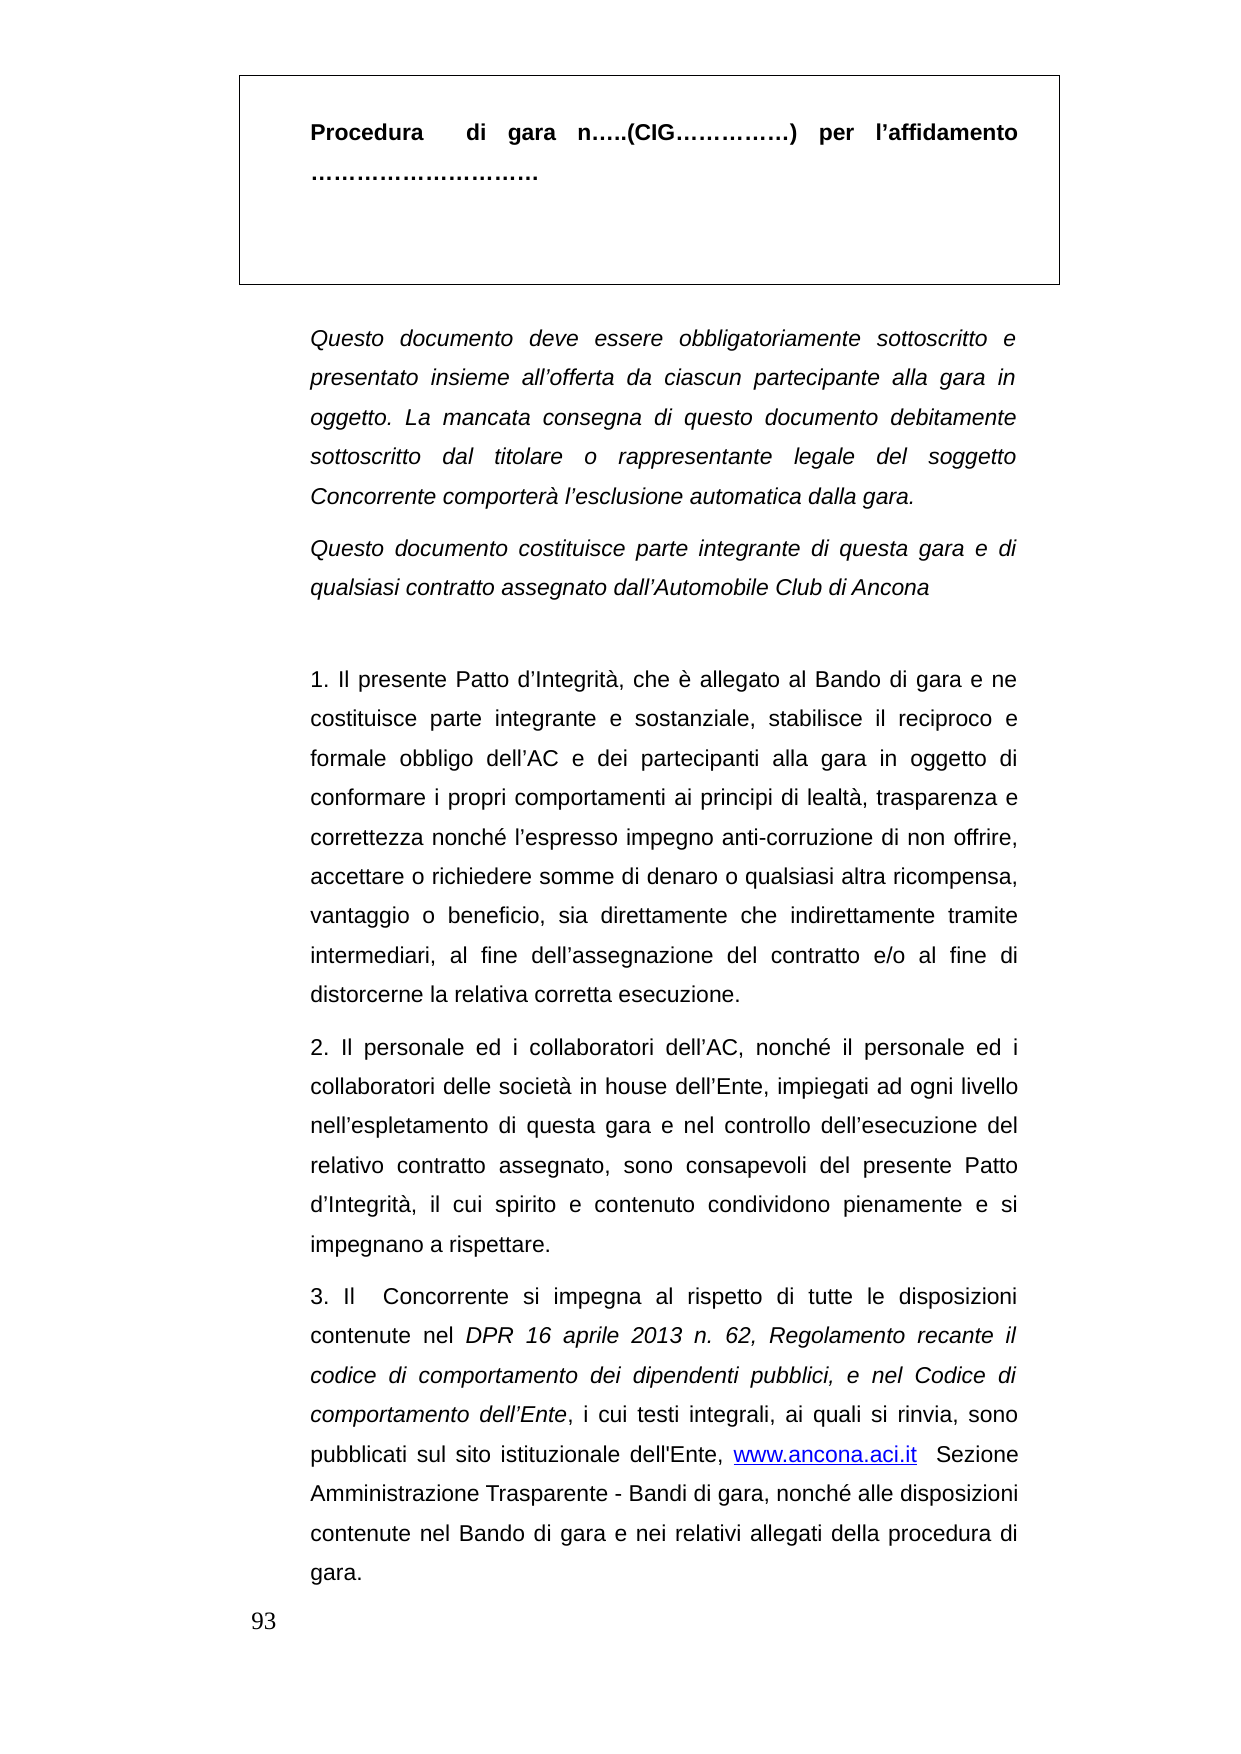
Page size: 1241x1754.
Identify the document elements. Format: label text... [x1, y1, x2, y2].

text Questo documento deve essere obbligatoriamente sottoscritto e presentato insieme all’offerta da ciascun partecipante alla gara in oggetto. La mancata consegna di questo documento debitamente sottoscritto dal titolare o rappresentante legale del soggetto Concorrente comporterà l’esclusione automatica dalla gara. [310, 325, 1019, 509]
text 2. Il personale ed i collaboratori dell’AC, nonché il personale ed i collaboratori delle società in house dell’Ente, impiegati ad ogni livello nell’espletamento di questa gara e nel controllo dell’esecuzione del relativo contratto assegnato, sono consapevoli del presente Patto d’Integrità, il cui spirito e contenuto condividono pienamente e si impegnano a rispettare. [310, 1033, 1019, 1257]
table_header Procedura di gara n…..(CIG……………) per l’affidamento ………………………… [240, 76, 1059, 284]
text Questo documento costituisce parte integrante di questa gara e di qualsiasi contratto assegnato dall’Automobile Club di Ancona [310, 535, 1019, 601]
text 3. Il Concorrente si impegna al rispetto di tutte le disposizioni contenute nel DPR 16 aprile 2013 n. 62, Regolamento recante il codice di comportamento dei dipendenti pubblici, e nel Codice di comportamento dell’Ente, i cui testi integrali, ai quali si rinvia, sono pubblicati sul sito istituzionale dell'Ente, www.ancona.aci.it Sezione Amministrazione Trasparente - Bandi di gara, nonché alle disposizioni contenute nel Bando di gara e nei relativi allegati della procedura di gara. [310, 1283, 1019, 1586]
text 1. Il presente Patto d’Integrità, che è allegato al Bando di gara e ne costituisce parte integrante e sostanziale, stabilisce il reciproco e formale obbligo dell’AC e dei partecipanti alla gara in oggetto di conformare i propri comportamenti ai principi di lealtà, trasparenza e correttezza nonché l’espresso impegno anti-corruzione di non offrire, accettare o richiedere somme di denaro o qualsiasi altra ricompensa, vantaggio o beneficio, sia direttamente che indirettamente tramite intermediari, al fine dell’assegnazione del contratto e/o al fine di distorcerne la relativa corretta esecuzione. [310, 666, 1019, 1008]
